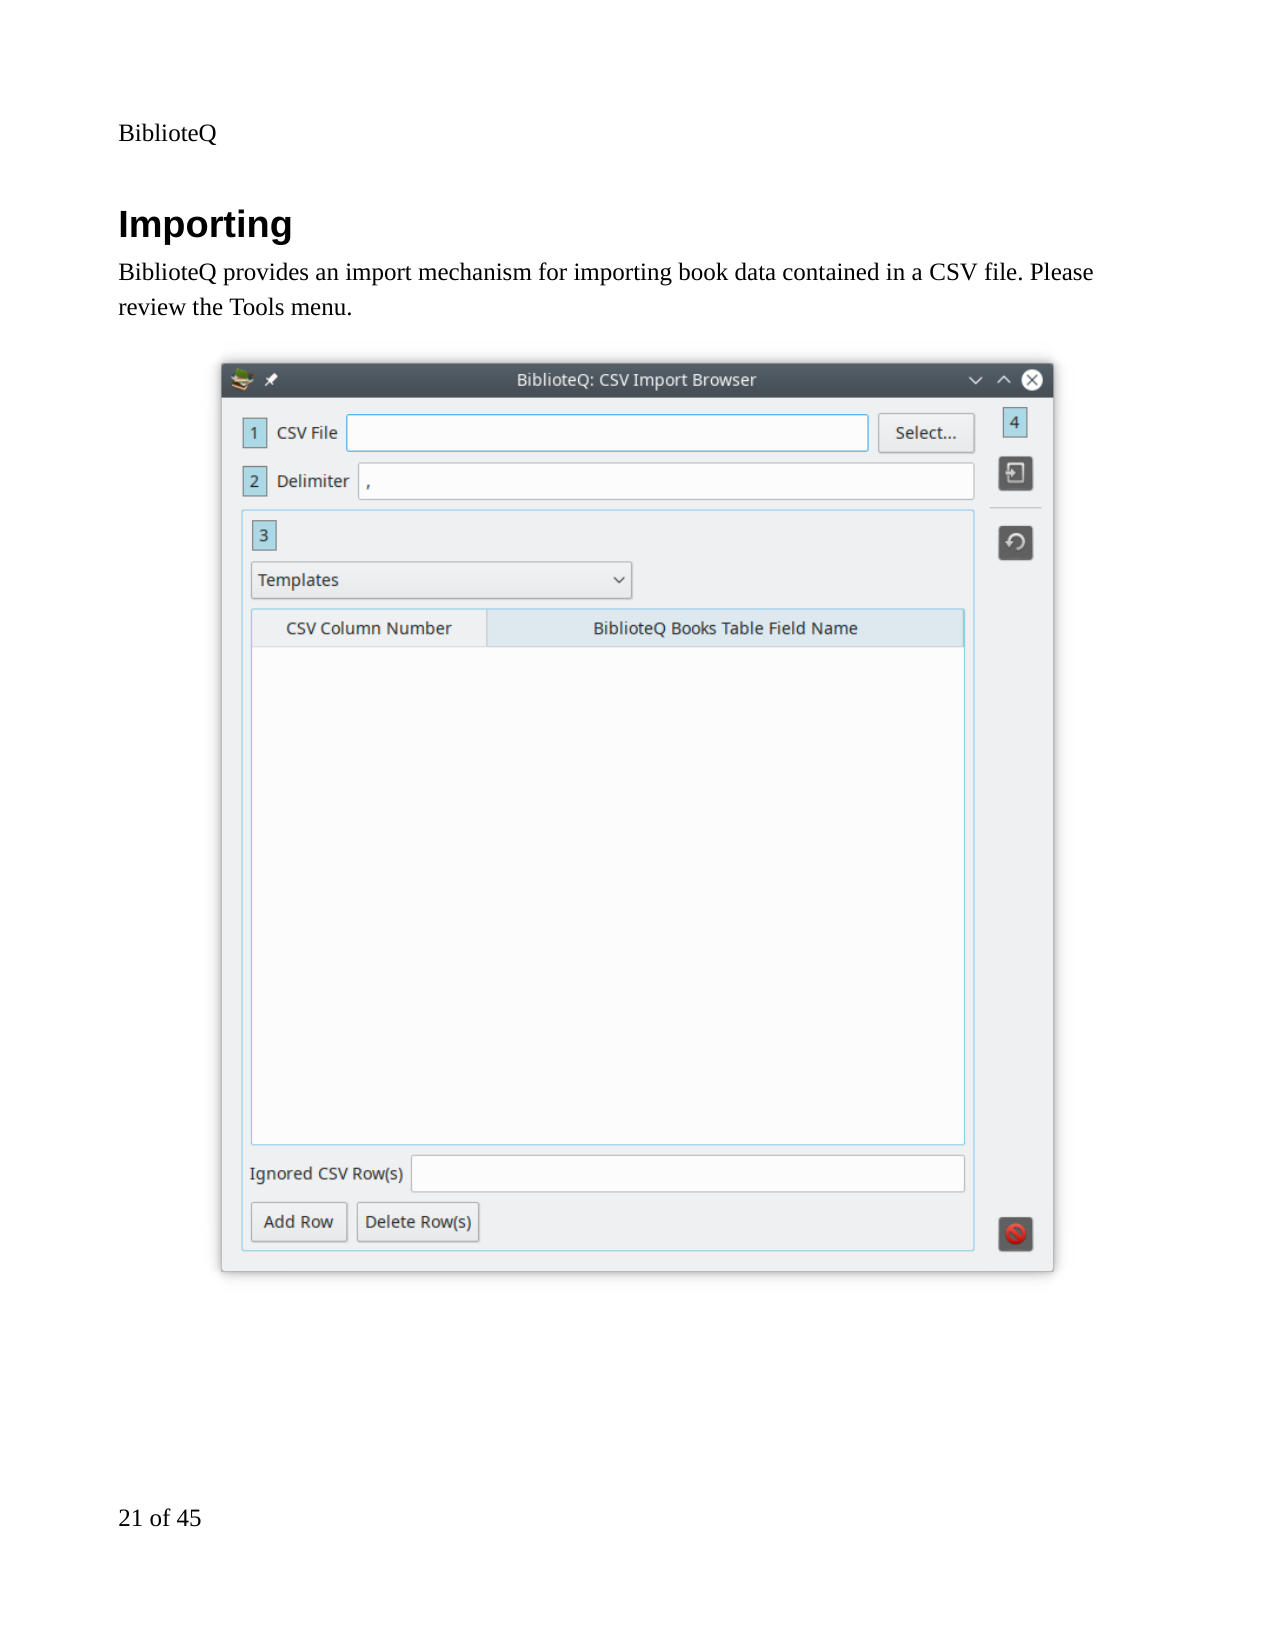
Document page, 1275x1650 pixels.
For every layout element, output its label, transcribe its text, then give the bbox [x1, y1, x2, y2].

picture [198, 341, 1077, 1295]
text BiblioteQ provides an import mechanism for importing book data contained in a CSV file. Please review the Tools menu. [118, 257, 1157, 321]
subtitle Importing [118, 201, 1157, 245]
